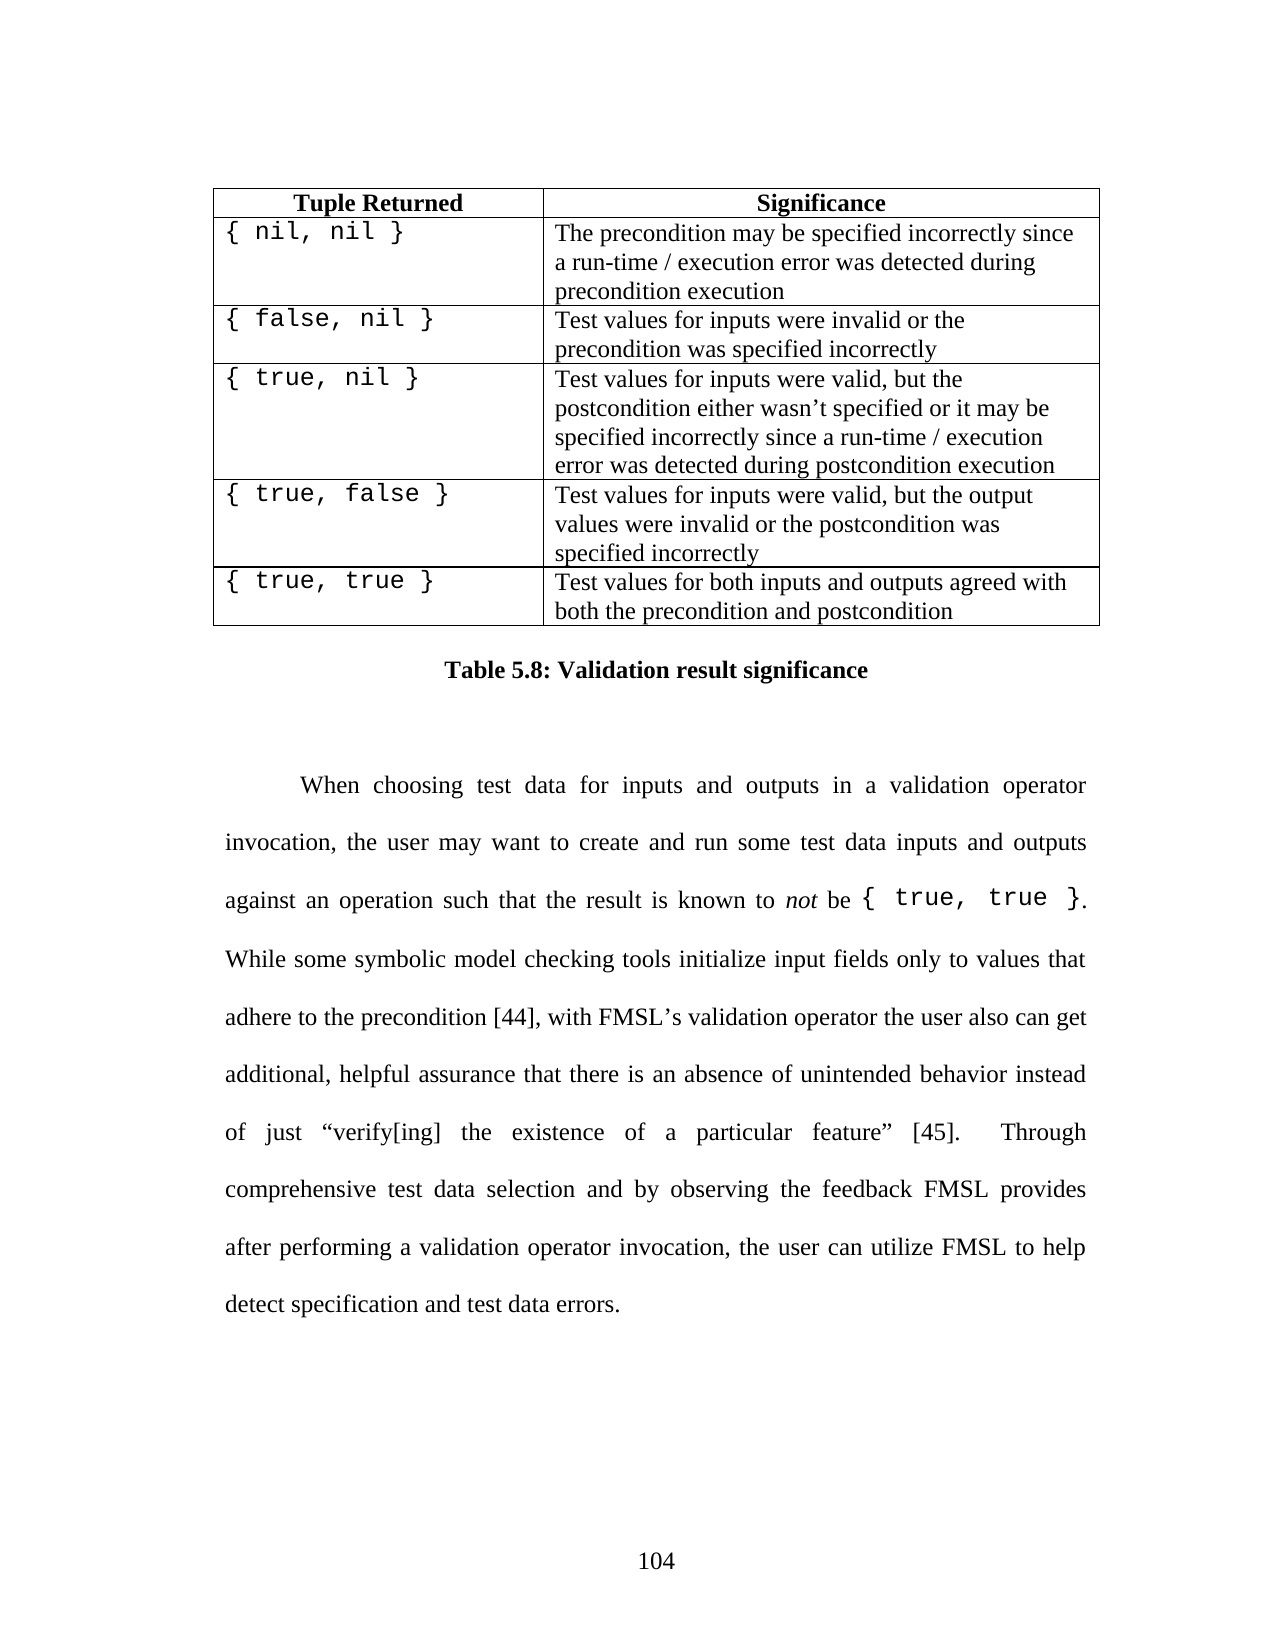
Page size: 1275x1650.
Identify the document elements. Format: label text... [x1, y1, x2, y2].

table_cell { true, false } [214, 480, 543, 566]
table_header Significance [544, 189, 1099, 217]
table_cell Test values for inputs were invalid or the precondition was specified incorrectly [544, 306, 1099, 363]
table_cell Test values for inputs were valid, but the postcondition either wasn’t specified or it may be specified incorrectly since a run-time / execution error was detected during postcondition execution [544, 364, 1099, 479]
table_cell { true, true } [214, 568, 543, 625]
table_cell { false, nil } [214, 306, 543, 363]
table_cell { true, nil } [214, 364, 543, 479]
table_cell The precondition may be specified incorrectly since a run-time / execution error was detected during precondition execution [544, 218, 1099, 304]
table_header Tuple Returned [214, 189, 543, 217]
table_cell Test values for inputs were valid, but the output values were invalid or the postcondition was specified incorrectly [544, 480, 1099, 566]
text When choosing test data for inputs and outputs in a validation operator invocation, the user may want to create and run some test data inputs and outputs against an operation such that the result is known to not be { true, true }. While some symbolic model checking tools initialize input fields only to values that adhere to the precondition [44], with FMSL’s validation operator the user also can get additional, helpful assurance that there is an absence of unintended behavior instead of just “verify[ing] the existence of a particular feature” [45]. Through comprehensive test data selection and by observing the feedback FMSL provides after performing a validation operator invocation, the user can utilize FMSL to help detect specification and test data errors. [225, 770, 1087, 1318]
table_cell Test values for both inputs and outputs agreed with both the precondition and postcondition [544, 568, 1099, 625]
text Table 5.8: Validation result significance [225, 655, 1087, 683]
table_cell { nil, nil } [214, 218, 543, 304]
